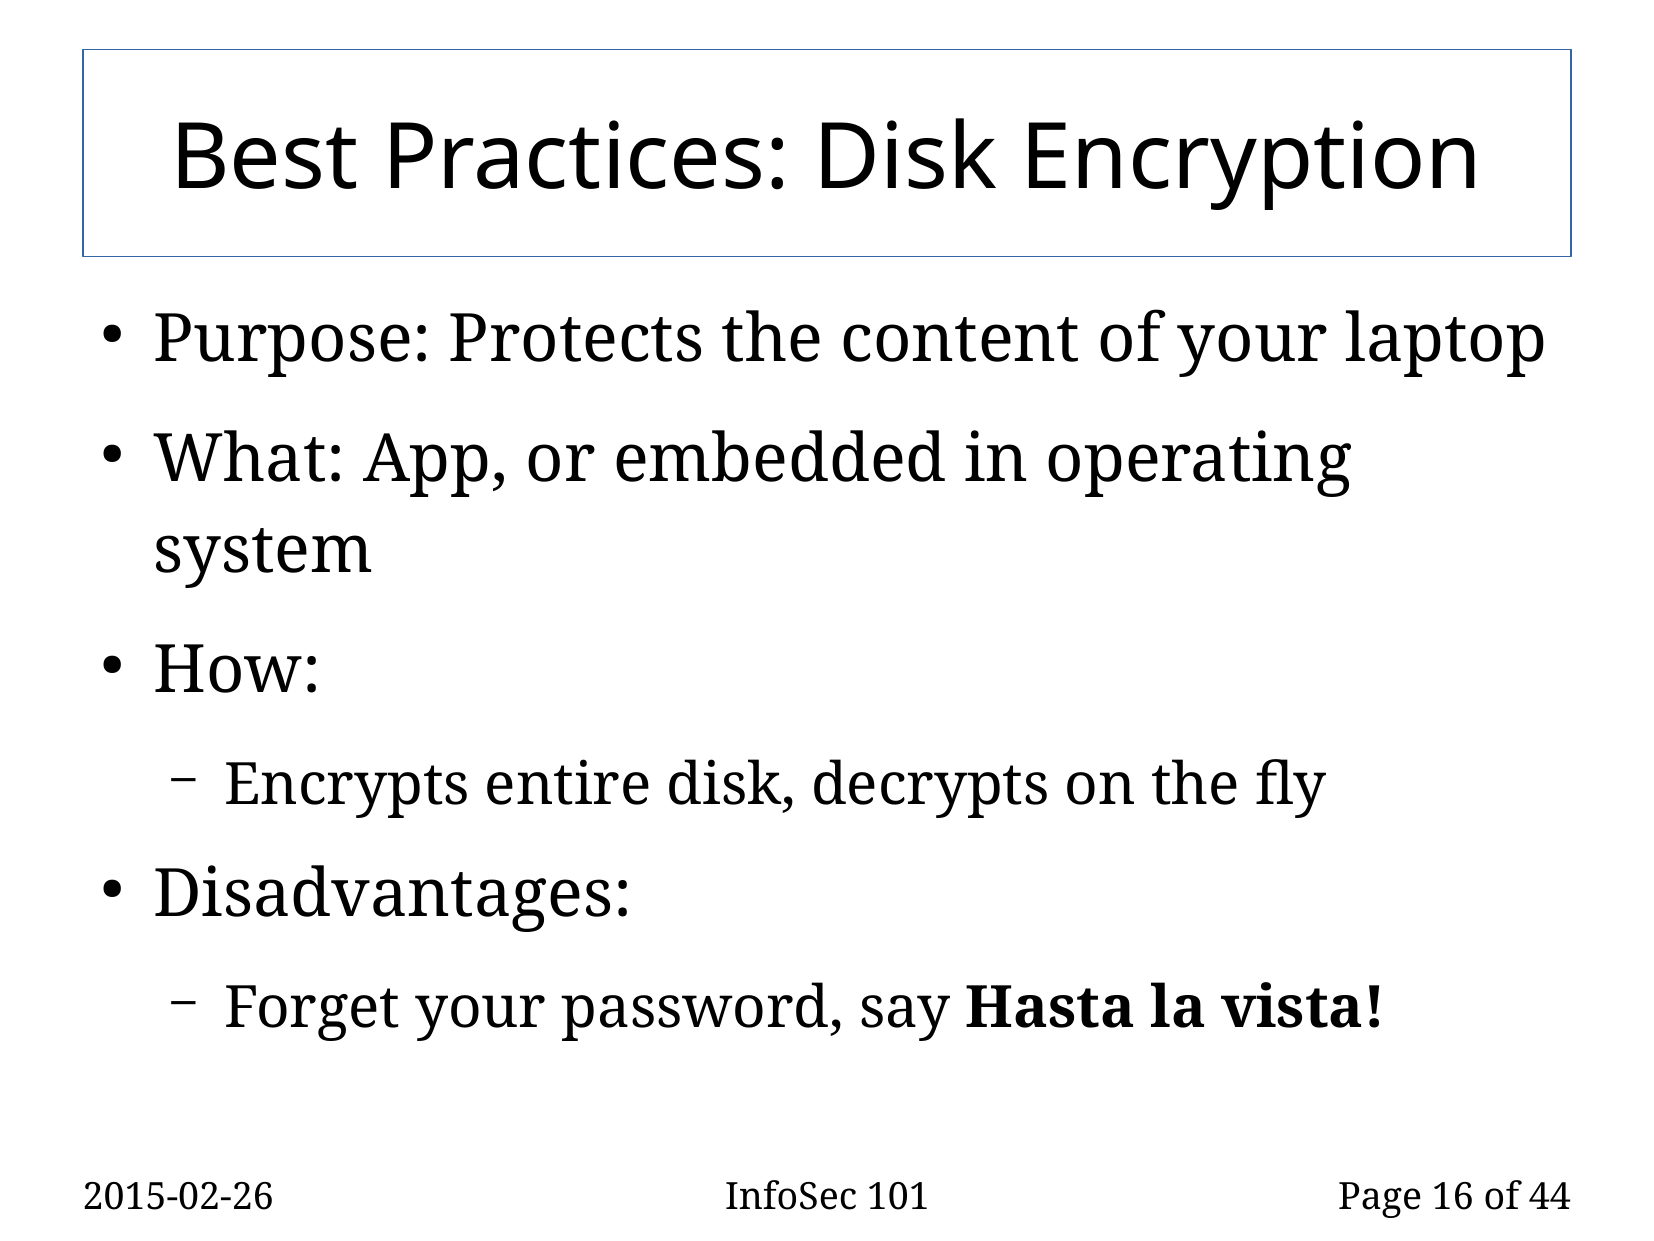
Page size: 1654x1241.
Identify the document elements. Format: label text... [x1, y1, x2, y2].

title Best Practices: Disk Encryption [82, 49, 1571, 257]
list Purpose: Protects the content of your laptop What: App, or embedded in operating system How: Encrypts entire disk, decrypts on the fly Disadvantages: Forget your password, say Hasta la vista! [82, 290, 1571, 1126]
